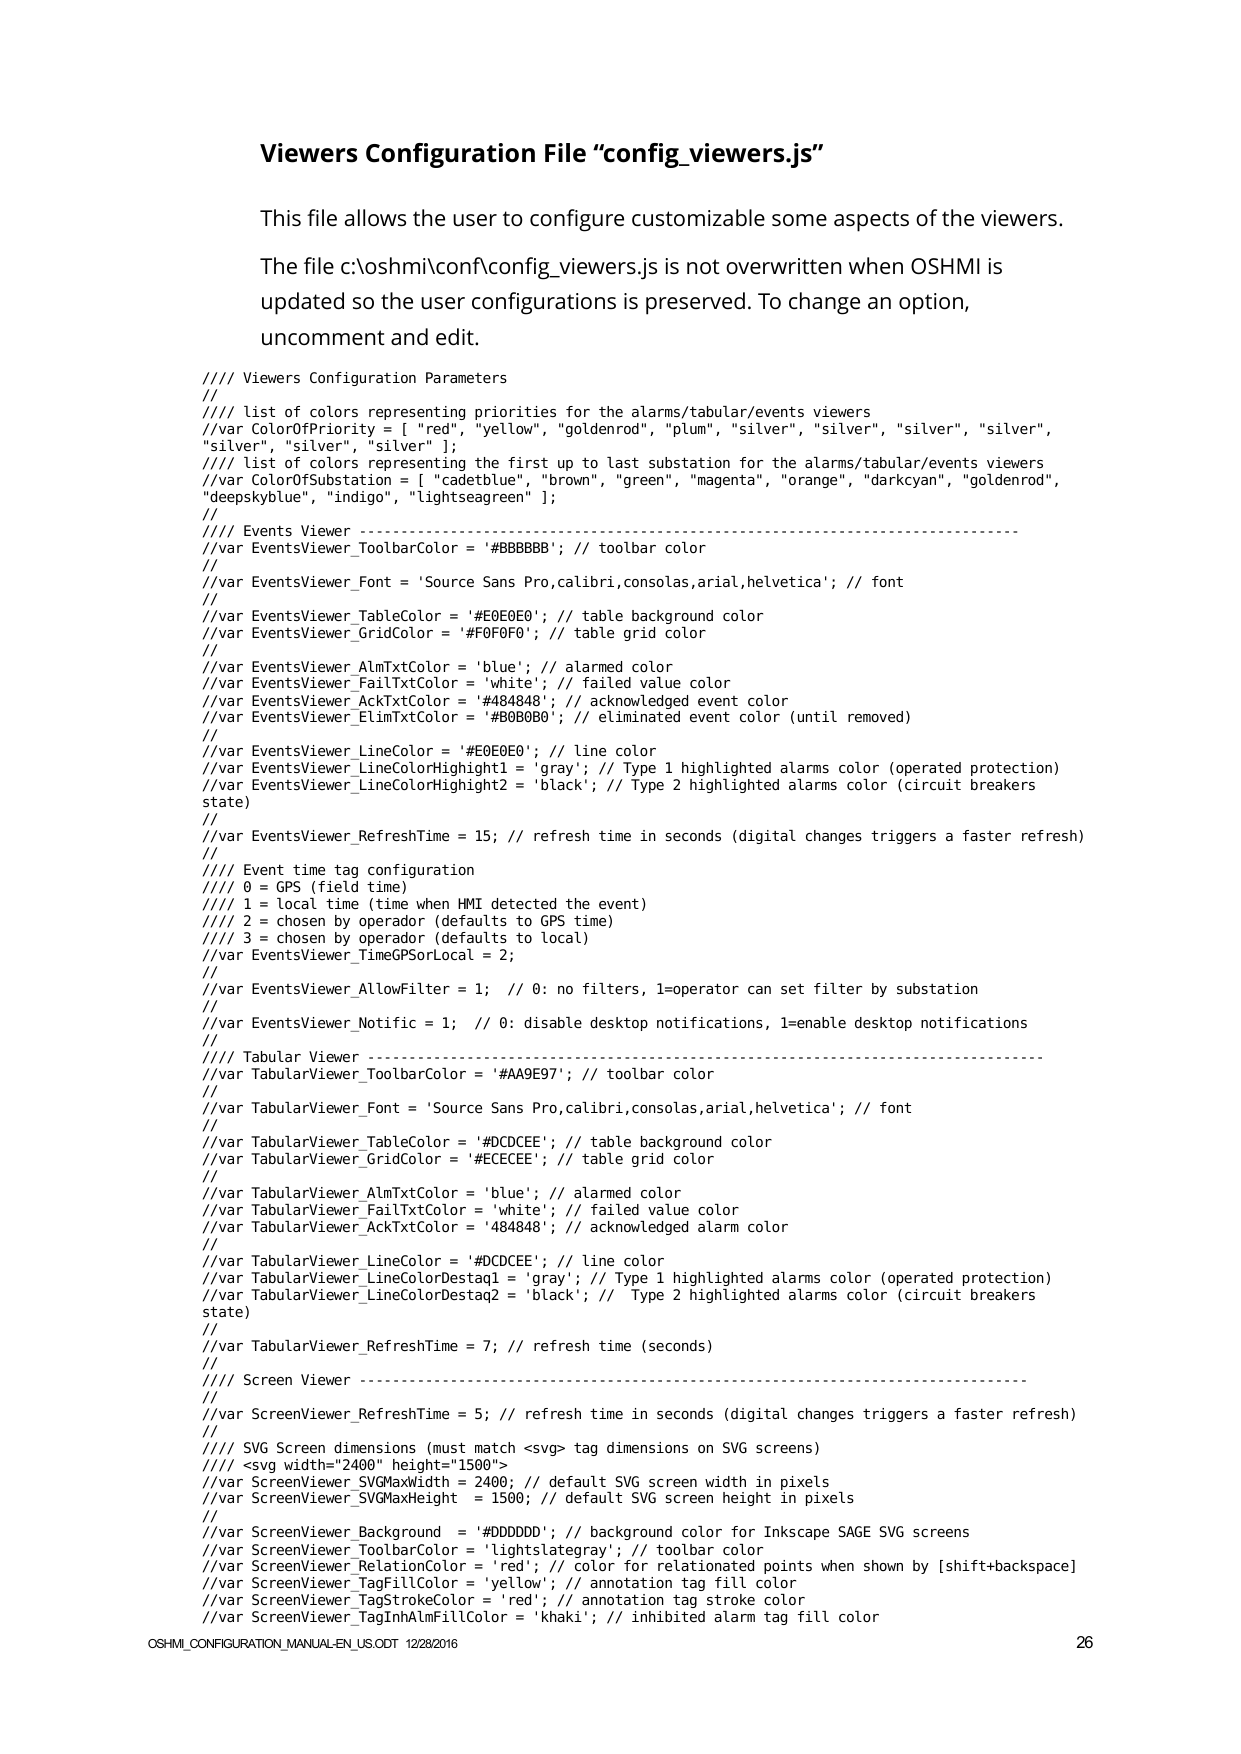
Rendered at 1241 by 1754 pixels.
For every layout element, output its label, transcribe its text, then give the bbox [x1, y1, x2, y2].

text //var EventsViewer_Notific = 1; // 0: disable desktop notifications, 1=enable desktop notifications [202, 1015, 1093, 1032]
text // [202, 591, 1093, 607]
text // [202, 1117, 1093, 1134]
text //// Tabular Viewer ---------------------------------------------------------------------------------- [202, 1049, 1093, 1066]
text //var EventsViewer_TimeGPSorLocal = 2; [202, 947, 1093, 964]
text //// list of colors representing priorities for the alarms/tabular/events viewers [202, 404, 1093, 421]
text //var EventsViewer_ElimTxtColor = '#B0B0B0'; // eliminated event color (until removed) [202, 709, 1093, 726]
text // [202, 1083, 1093, 1100]
text // [202, 1236, 1093, 1253]
text //var ScreenViewer_RefreshTime = 5; // refresh time in seconds (digital changes triggers a faster refresh) [202, 1406, 1093, 1422]
text //var EventsViewer_RefreshTime = 15; // refresh time in seconds (digital changes triggers a faster refresh) [202, 828, 1093, 845]
text //var TabularViewer_Font = 'Source Sans Pro,calibri,consolas,arial,helvetica'; // font [202, 1100, 1093, 1117]
text //var TabularViewer_LineColor = '#DCDCEE'; // line color [202, 1253, 1093, 1270]
text //var ScreenViewer_TagStrokeColor = 'red'; // annotation tag stroke color [202, 1592, 1093, 1609]
text //var ScreenViewer_Background = '#DDDDDD'; // background color for Inkscape SAGE SVG screens [202, 1524, 1093, 1541]
text //var TabularViewer_FailTxtColor = 'white'; // failed value color [202, 1202, 1093, 1219]
text // [202, 506, 1093, 523]
text //var ScreenViewer_RelationColor = 'red'; // color for relationated points when shown by [shift+backspace] [202, 1558, 1093, 1575]
text //// SVG Screen dimensions (must match <svg> tag dimensions on SVG screens) [202, 1439, 1093, 1456]
text // [202, 1507, 1093, 1524]
subtitle Viewers Configuration File “config_viewers.js” [260, 136, 1093, 170]
text //// <svg width="2400" height="1500"> [202, 1456, 1093, 1473]
text //var EventsViewer_GridColor = '#F0F0F0'; // table grid color [202, 624, 1093, 641]
text // [202, 1422, 1093, 1439]
text //var EventsViewer_AckTxtColor = '#484848'; // acknowledged event color [202, 692, 1093, 709]
text //var TabularViewer_LineColorDestaq2 = 'black'; // Type 2 highlighted alarms color (circuit breakers state) [202, 1287, 1093, 1321]
text //var TabularViewer_AckTxtColor = '484848'; // acknowledged alarm color [202, 1219, 1093, 1236]
text //var TabularViewer_LineColorDestaq1 = 'gray'; // Type 1 highlighted alarms color (operated protection) [202, 1270, 1093, 1287]
text The file c:\oshmi\conf\config_viewers.js is not overwritten when OSHMI is updated so the user configurations is preserved. To change an option, uncomment and edit. [260, 251, 1093, 352]
text //var ScreenViewer_SVGMaxWidth = 2400; // default SVG screen width in pixels [202, 1473, 1093, 1490]
text //var ScreenViewer_TagFillColor = 'yellow'; // annotation tag fill color [202, 1575, 1093, 1592]
text // [202, 1354, 1093, 1372]
text //var EventsViewer_LineColorHighight1 = 'gray'; // Type 1 highlighted alarms color (operated protection) [202, 760, 1093, 777]
text This file allows the user to configure customizable some aspects of the viewers. [260, 203, 1093, 233]
text //var TabularViewer_RefreshTime = 7; // refresh time (seconds) [202, 1338, 1093, 1354]
text //var EventsViewer_AlmTxtColor = 'blue'; // alarmed color [202, 658, 1093, 675]
text // [202, 1168, 1093, 1185]
text // [202, 811, 1093, 828]
text // [202, 1321, 1093, 1338]
text //// 0 = GPS (field time) [202, 879, 1093, 896]
text //// Events Viewer -------------------------------------------------------------------------------- [202, 523, 1093, 539]
text //// Screen Viewer --------------------------------------------------------------------------------- [202, 1372, 1093, 1388]
text //var TabularViewer_AlmTxtColor = 'blue'; // alarmed color [202, 1185, 1093, 1202]
text // [202, 557, 1093, 573]
text // [202, 1388, 1093, 1406]
text //// 2 = chosen by operador (defaults to GPS time) [202, 913, 1093, 930]
text //var ScreenViewer_ToolbarColor = 'lightslategray'; // toolbar color [202, 1541, 1093, 1558]
text //var TabularViewer_ToolbarColor = '#AA9E97'; // toolbar color [202, 1066, 1093, 1083]
text //var ScreenViewer_SVGMaxHeight = 1500; // default SVG screen height in pixels [202, 1490, 1093, 1507]
text //var EventsViewer_ToolbarColor = '#BBBBBB'; // toolbar color [202, 539, 1093, 557]
text //// list of colors representing the first up to last substation for the alarms/tabular/events viewers [202, 455, 1093, 472]
text //var EventsViewer_TableColor = '#E0E0E0'; // table background color [202, 607, 1093, 624]
text //var EventsViewer_AllowFilter = 1; // 0: no filters, 1=operator can set filter by substation [202, 981, 1093, 998]
text // [202, 387, 1093, 404]
text // [202, 641, 1093, 658]
text //// 3 = chosen by operador (defaults to local) [202, 930, 1093, 947]
text //var TabularViewer_TableColor = '#DCDCEE'; // table background color [202, 1134, 1093, 1151]
text //var EventsViewer_LineColor = '#E0E0E0'; // line color [202, 743, 1093, 760]
text //var ColorOfSubstation = [ "cadetblue", "brown", "green", "magenta", "orange", "darkcyan", "goldenrod", "deepskyblue", "indigo", "lightseagreen" ]; [202, 472, 1093, 506]
text //// 1 = local time (time when HMI detected the event) [202, 896, 1093, 913]
text //var TabularViewer_GridColor = '#ECECEE'; // table grid color [202, 1151, 1093, 1168]
text //var EventsViewer_LineColorHighight2 = 'black'; // Type 2 highlighted alarms color (circuit breakers state) [202, 777, 1093, 811]
text //var ScreenViewer_TagInhAlmFillColor = 'khaki'; // inhibited alarm tag fill color [202, 1609, 1093, 1626]
text //var ColorOfPriority = [ "red", "yellow", "goldenrod", "plum", "silver", "silver", "silver", "silver", "silver", "silver", "silver" ]; [202, 421, 1093, 455]
text // [202, 845, 1093, 862]
text //// Event time tag configuration [202, 862, 1093, 879]
text //var EventsViewer_Font = 'Source Sans Pro,calibri,consolas,arial,helvetica'; // font [202, 573, 1093, 591]
text // [202, 726, 1093, 743]
text // [202, 964, 1093, 981]
text //var EventsViewer_FailTxtColor = 'white'; // failed value color [202, 675, 1093, 692]
text // [202, 1032, 1093, 1049]
text //// Viewers Configuration Parameters [202, 370, 1093, 387]
text // [202, 998, 1093, 1015]
